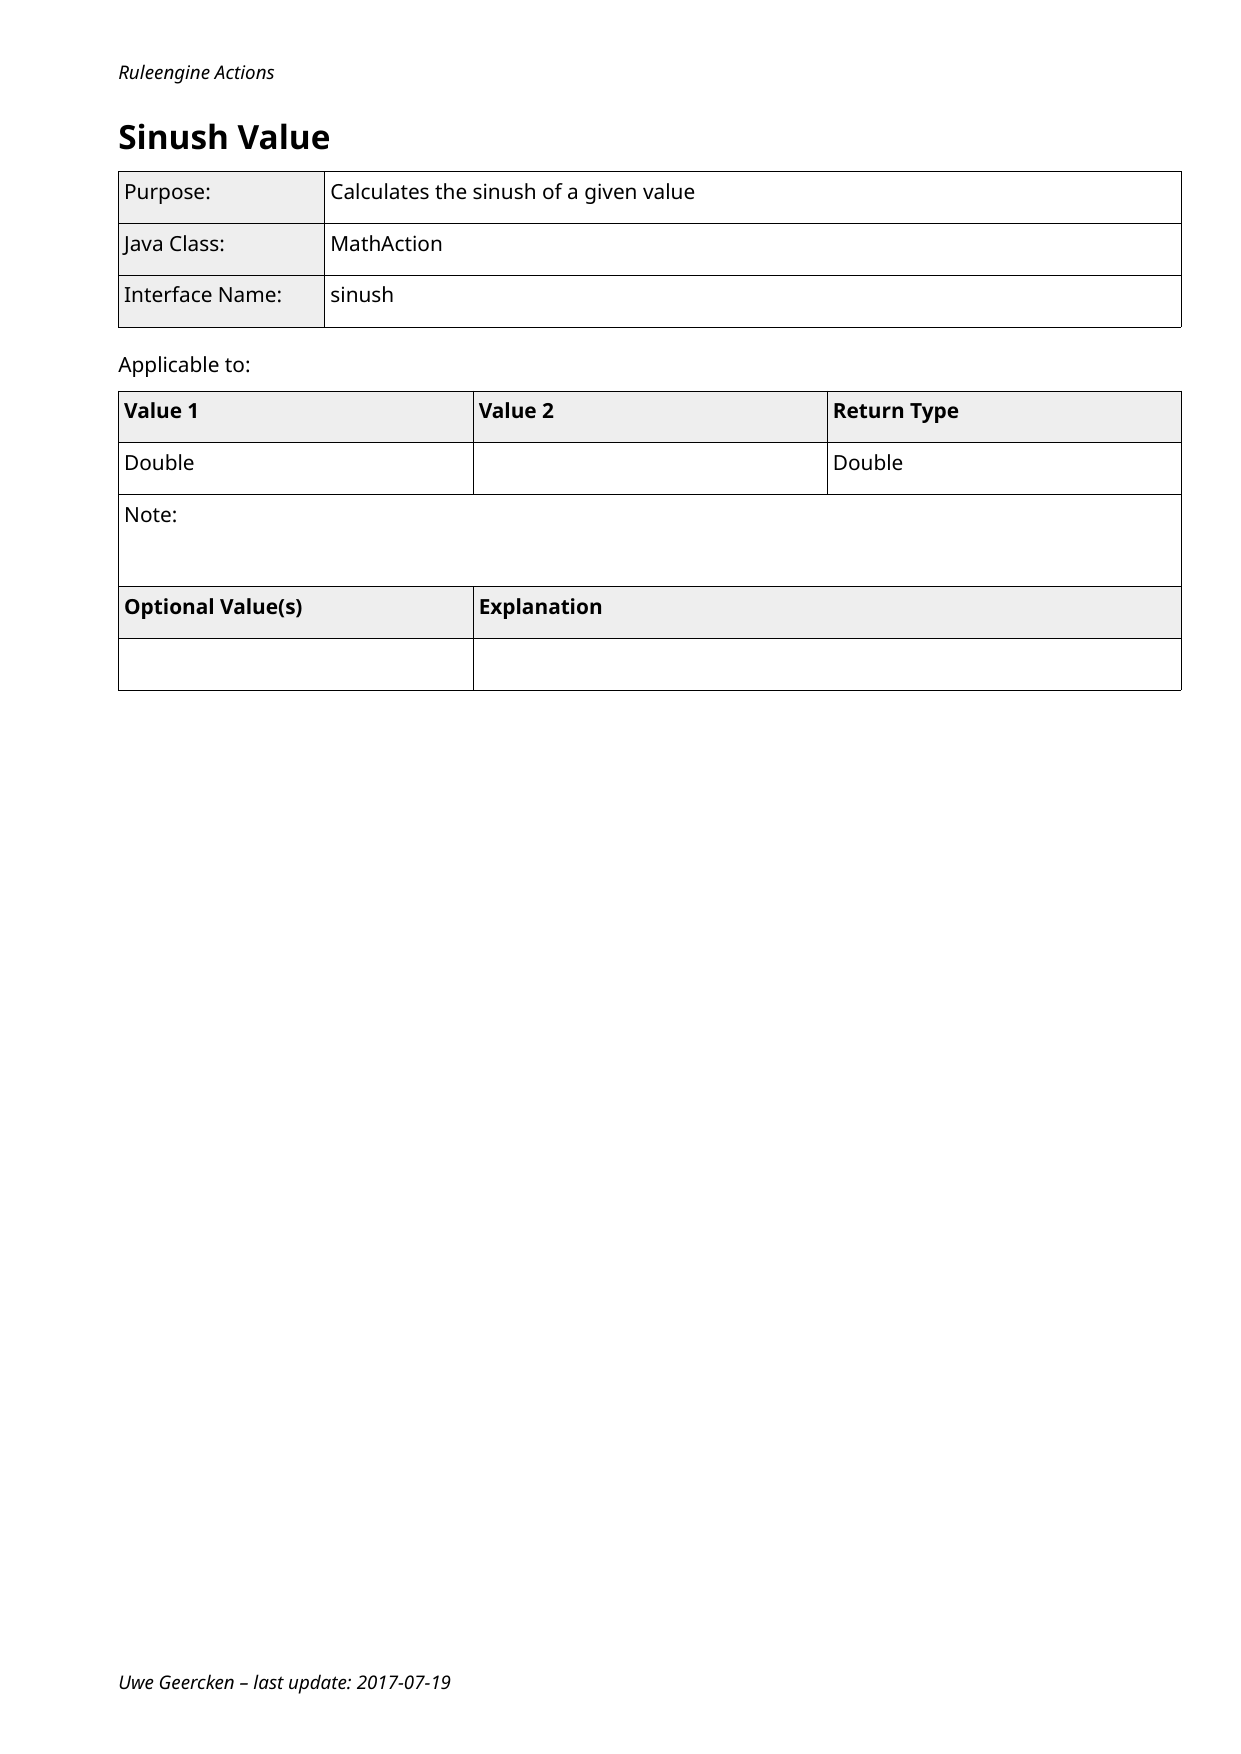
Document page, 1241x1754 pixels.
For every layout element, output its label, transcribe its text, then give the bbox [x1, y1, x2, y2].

table_cell Double [119, 443, 473, 494]
table_cell sinush [325, 276, 1181, 327]
table_cell Java Class: [119, 224, 324, 275]
table_cell [119, 639, 473, 689]
table_cell MathAction [325, 224, 1181, 275]
table_header Return Type [828, 392, 1181, 442]
table_header Calculates the sinush of a given value [325, 172, 1181, 223]
table_cell Double [828, 443, 1181, 494]
table_cell Interface Name: [119, 276, 324, 327]
text Applicable to: [118, 350, 1181, 379]
table_cell Optional Value(s) [119, 587, 473, 638]
table_cell Explanation [474, 587, 1181, 638]
table_header Value 1 [119, 392, 473, 442]
text Sinush Value [118, 114, 1181, 159]
table_header Purpose: [119, 172, 324, 223]
table_cell [474, 639, 1181, 689]
table_cell Note: [119, 495, 1181, 586]
table_header Value 2 [474, 392, 827, 442]
table_cell [474, 443, 827, 494]
